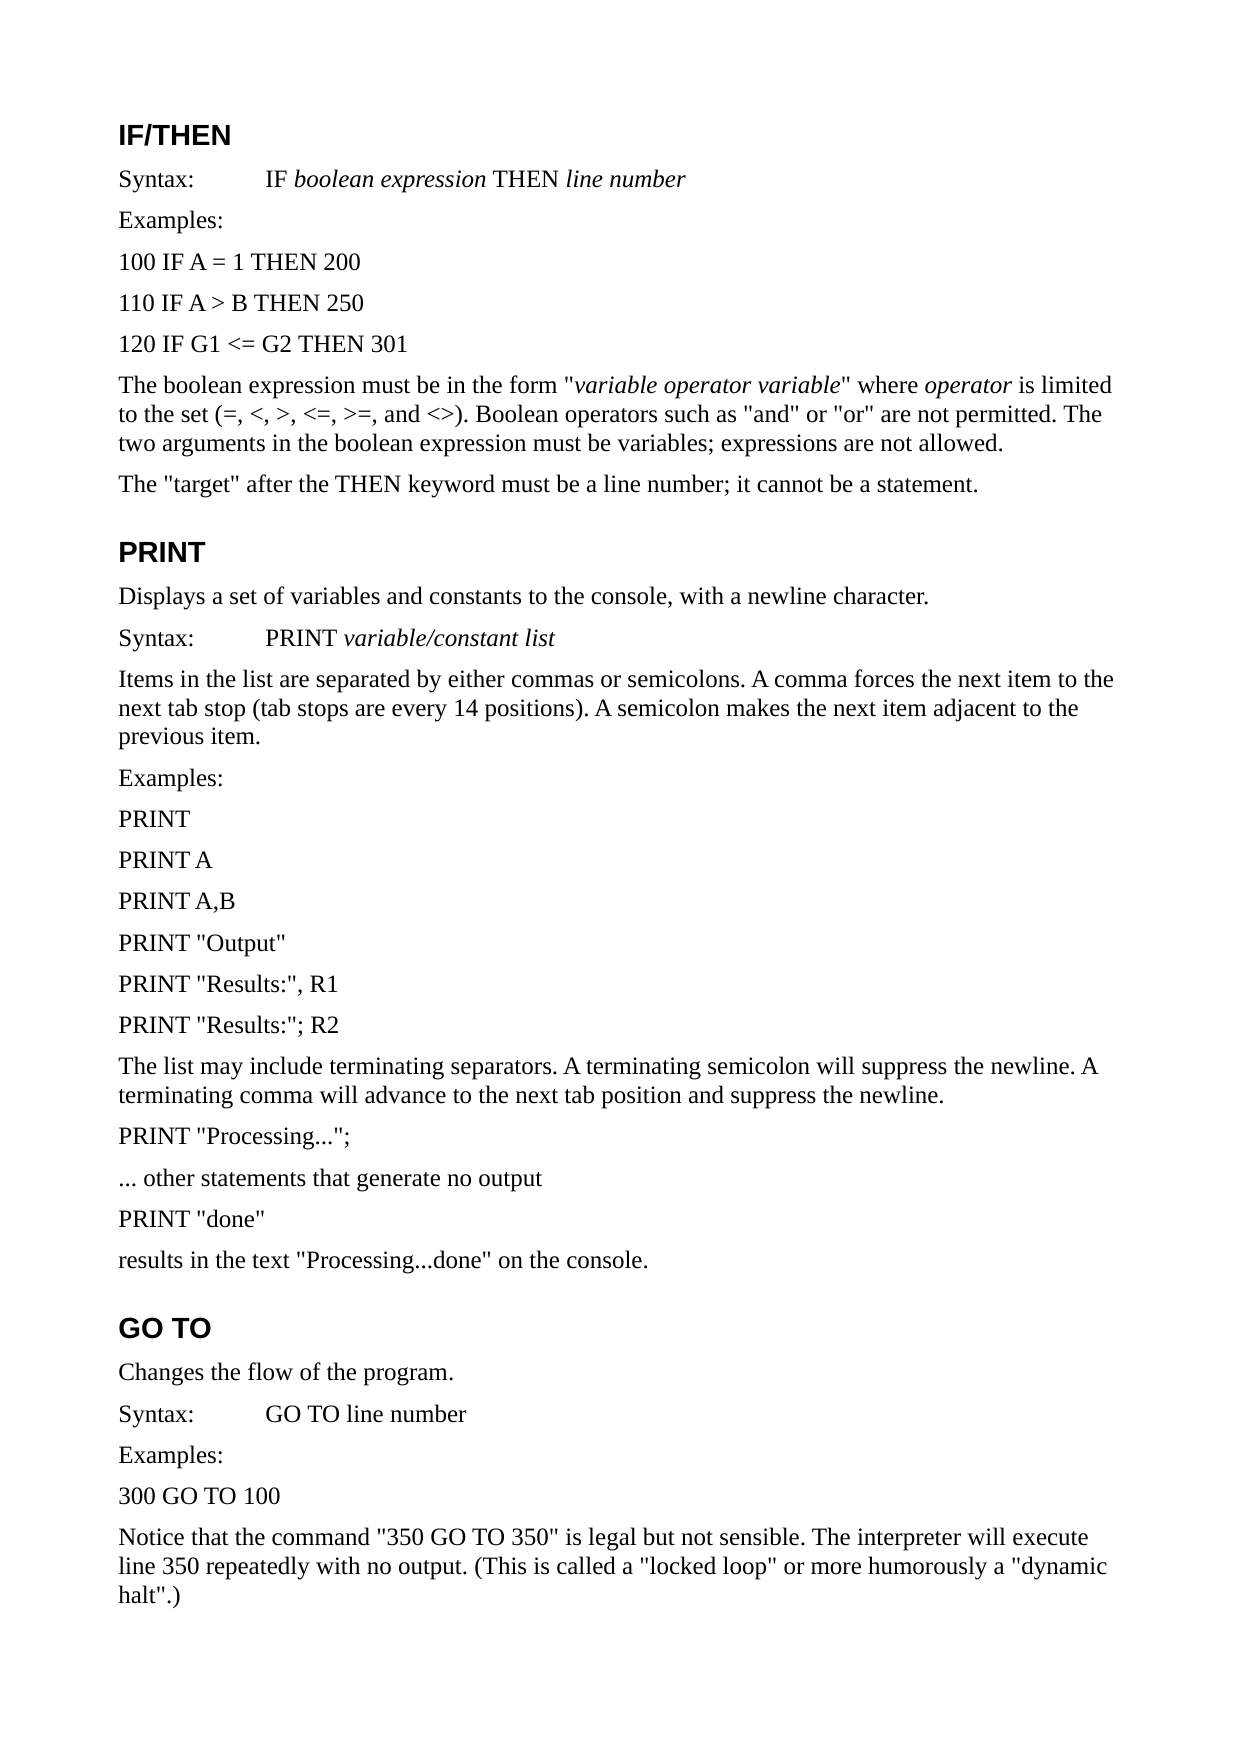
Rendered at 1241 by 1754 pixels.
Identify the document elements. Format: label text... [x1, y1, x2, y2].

text PRINT "Results:", R1 [118, 969, 1122, 998]
text Syntax: GO TO line number [118, 1399, 1122, 1427]
text PRINT "Output" [118, 928, 1122, 956]
text Syntax: PRINT variable/constant list [118, 623, 1122, 651]
text 120 IF G1 <= G2 THEN 301 [118, 329, 1122, 358]
text PRINT A,B [118, 886, 1122, 915]
text The "target" after the THEN keyword must be a line number; it cannot be a statement. [118, 469, 1122, 498]
text Notice that the command "350 GO TO 350" is legal but not sensible. The interpreter will execute line 350 repeatedly with no output. (This is called a "locked loop" or more humorously a "dynamic halt".) [118, 1522, 1122, 1609]
subtitle GO TO [118, 1311, 1122, 1345]
text PRINT "Results:"; R2 [118, 1010, 1122, 1039]
text Examples: [118, 763, 1122, 791]
text The boolean expression must be in the form "variable operator variable" where operator is limited to the set (=, <, >, <=, >=, and <>). Boolean operators such as "and" or "or" are not permitted. The two arguments in the boolean expression must be variables; expressions are not allowed. [118, 370, 1122, 457]
text ... other statements that generate no output [118, 1163, 1122, 1191]
text results in the text "Processing...done" on the console. [118, 1245, 1122, 1274]
text 110 IF A > B THEN 250 [118, 288, 1122, 317]
text PRINT "done" [118, 1204, 1122, 1233]
subtitle PRINT [118, 535, 1122, 569]
text Syntax: IF boolean expression THEN line number [118, 164, 1122, 193]
text Displays a set of variables and constants to the console, with a newline character. [118, 581, 1122, 610]
text The list may include terminating separators. A terminating semicolon will suppress the newline. A terminating comma will advance to the next tab position and suppress the newline. [118, 1051, 1122, 1109]
text PRINT [118, 804, 1122, 833]
text Items in the list are separated by either commas or semicolons. A comma forces the next item to the next tab stop (tab stops are every 14 positions). A semicolon makes the next item adjacent to the previous item. [118, 664, 1122, 750]
text 100 IF A = 1 THEN 200 [118, 247, 1122, 275]
subtitle IF/THEN [118, 118, 1122, 152]
text Changes the flow of the program. [118, 1357, 1122, 1386]
text PRINT "Processing..."; [118, 1121, 1122, 1150]
text 300 GO TO 100 [118, 1481, 1122, 1510]
text PRINT A [118, 845, 1122, 874]
text Examples: [118, 205, 1122, 234]
text Examples: [118, 1440, 1122, 1469]
